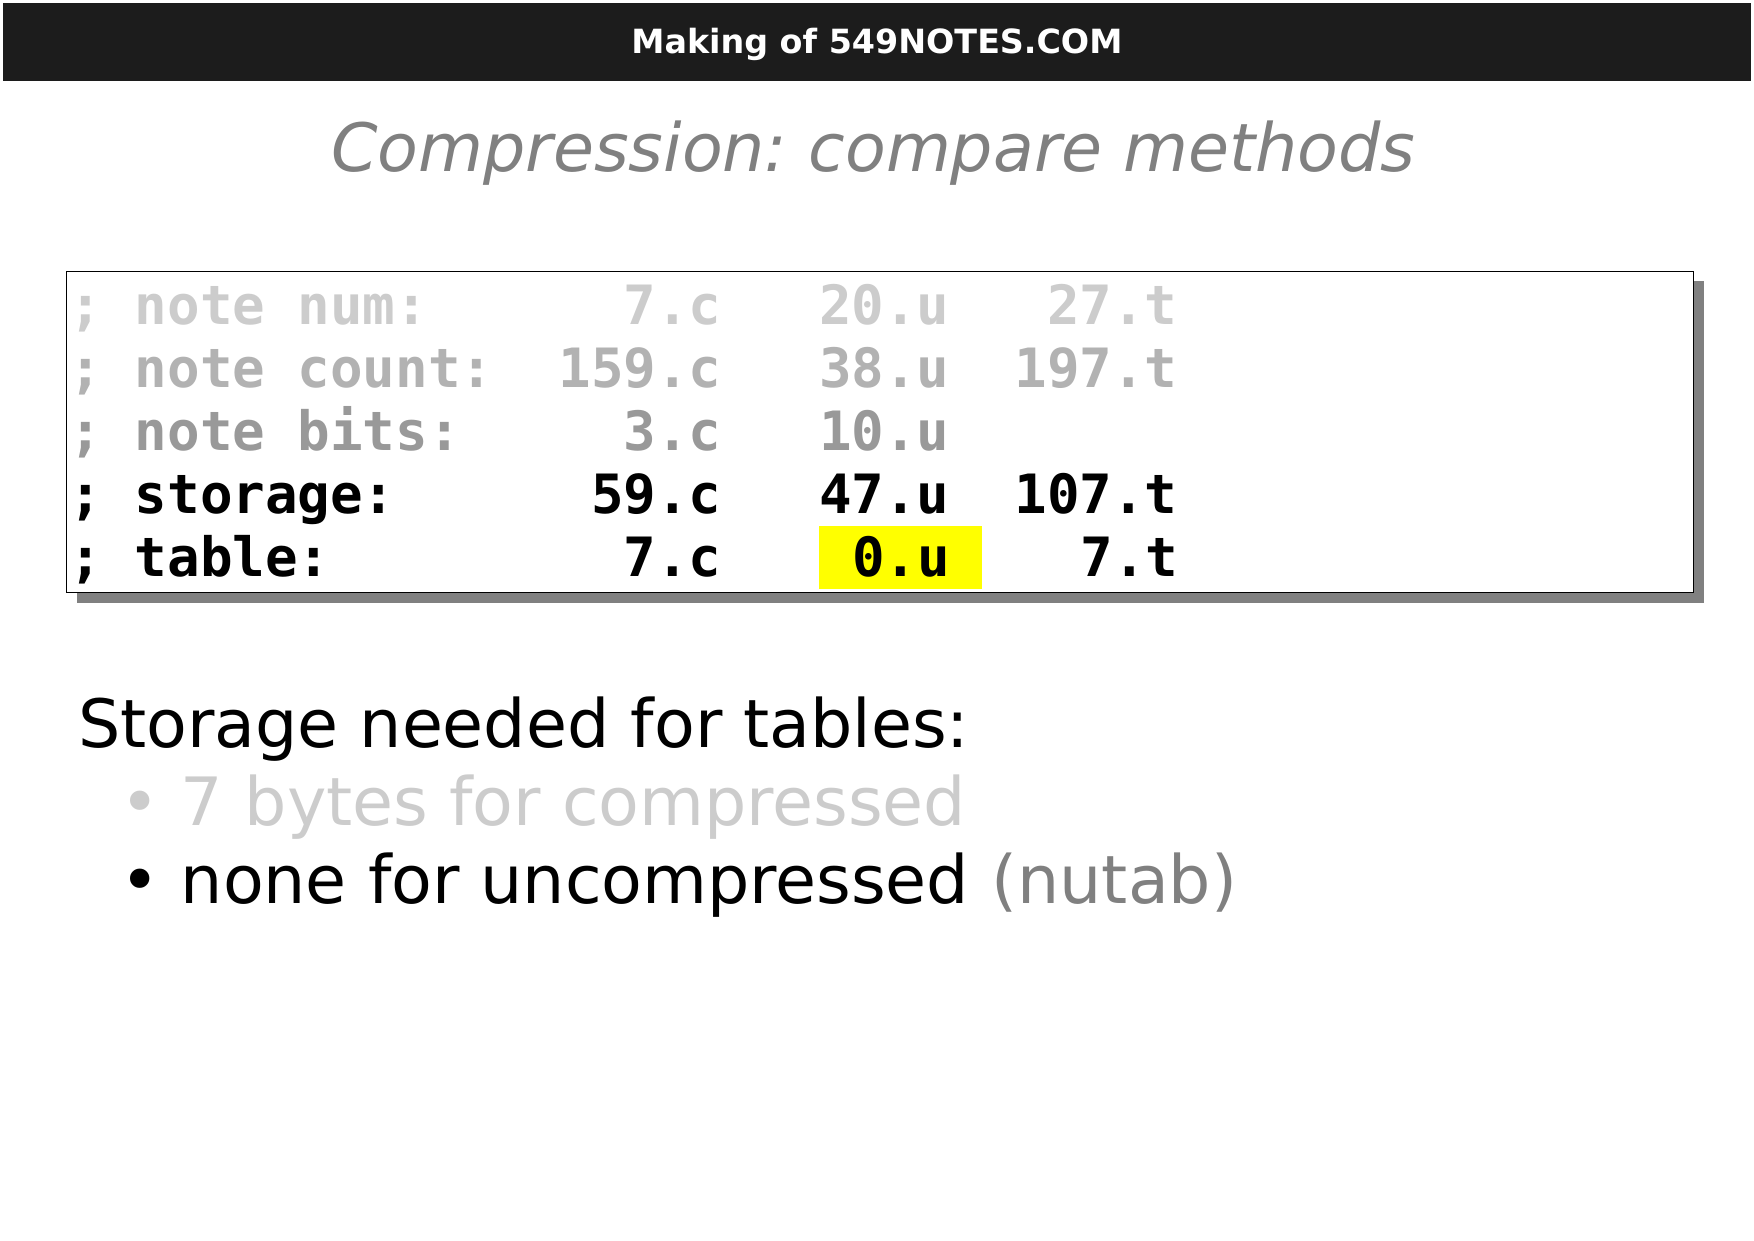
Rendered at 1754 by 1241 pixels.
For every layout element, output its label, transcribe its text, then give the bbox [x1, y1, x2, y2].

text Compression: compare methods [3, 110, 1751, 188]
text Storage needed for tables: [3, 686, 1751, 764]
text • none for uncompressed (nutab) [3, 841, 1751, 919]
text • 7 bytes for compressed [3, 764, 1751, 841]
table_header ; note num: 7.c 20.u 27.t ; note count: 159.c 38.u 197.t ; note bits: 3.c 10.u ; storage: 59.c 47.u 107.t ; table: 7.c 0.u 7.t [61, 265, 1709, 608]
